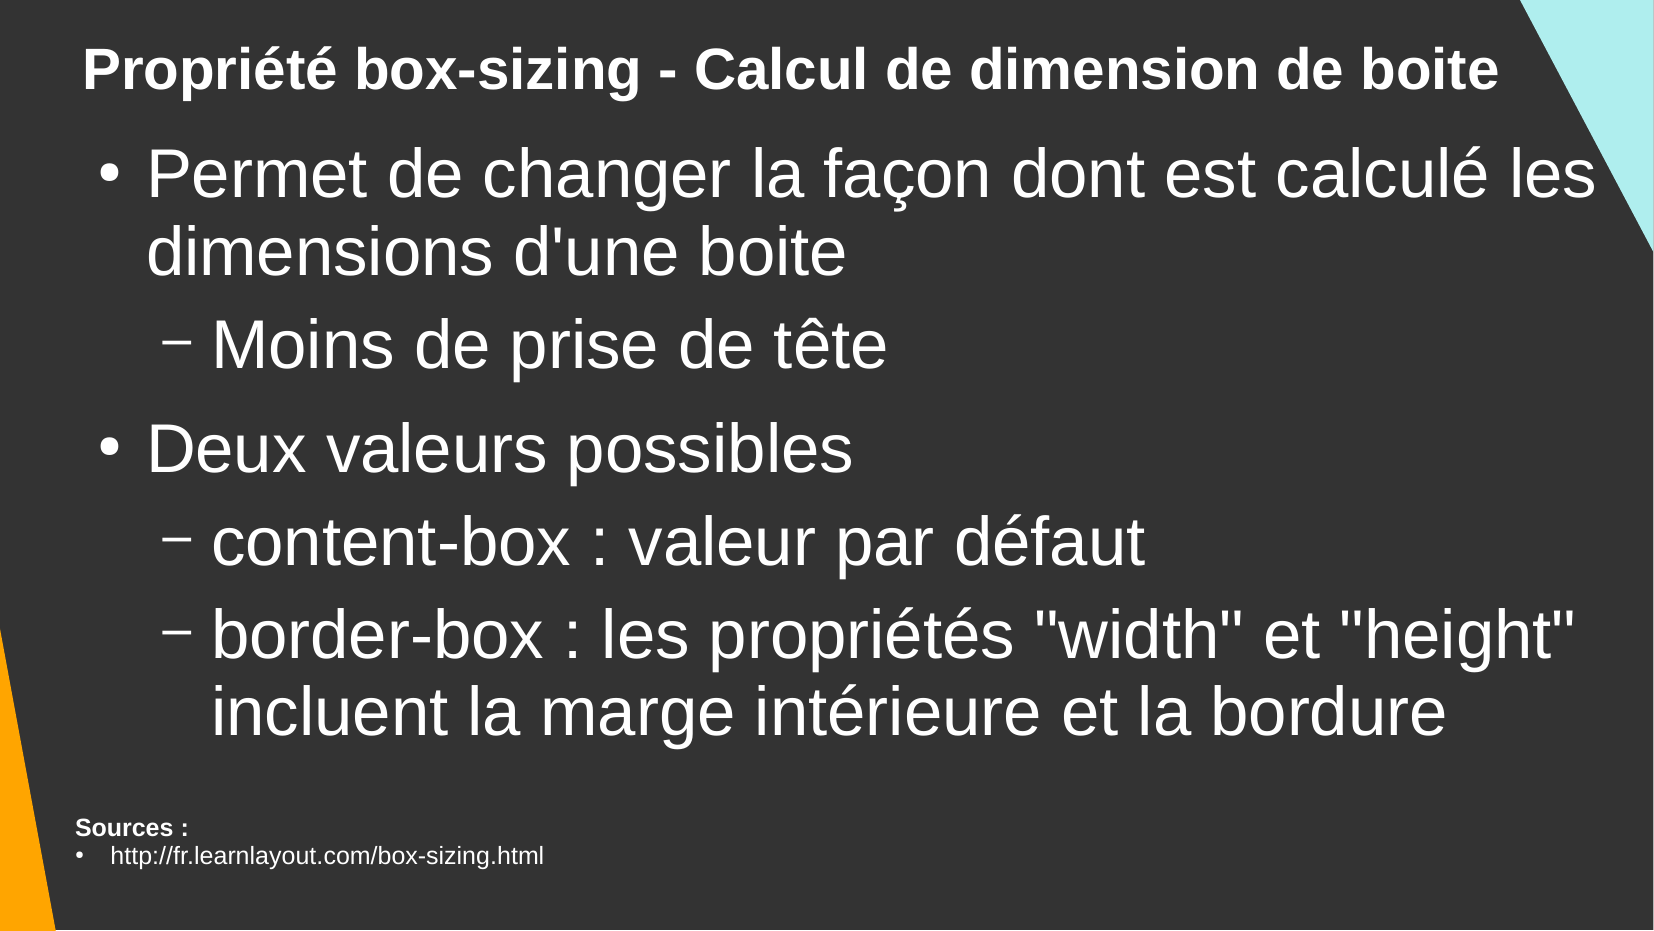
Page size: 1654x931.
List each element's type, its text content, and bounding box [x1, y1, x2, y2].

list Permet de changer la façon dont est calculé les dimensions d'une boite Moins de prise de tête Deux valeurs possibles content-box : valeur par défaut border-box : les propriétés "width" et "height" incluent la marge intérieure et la bordure [80, 135, 1605, 762]
text_box [1520, 0, 1654, 254]
text_box [0, 628, 56, 931]
text_box Sources : http://fr.learnlayout.com/box-sizing.html [60, 806, 1546, 886]
title Propriété box-sizing - Calcul de dimension de boite [82, 37, 1571, 107]
